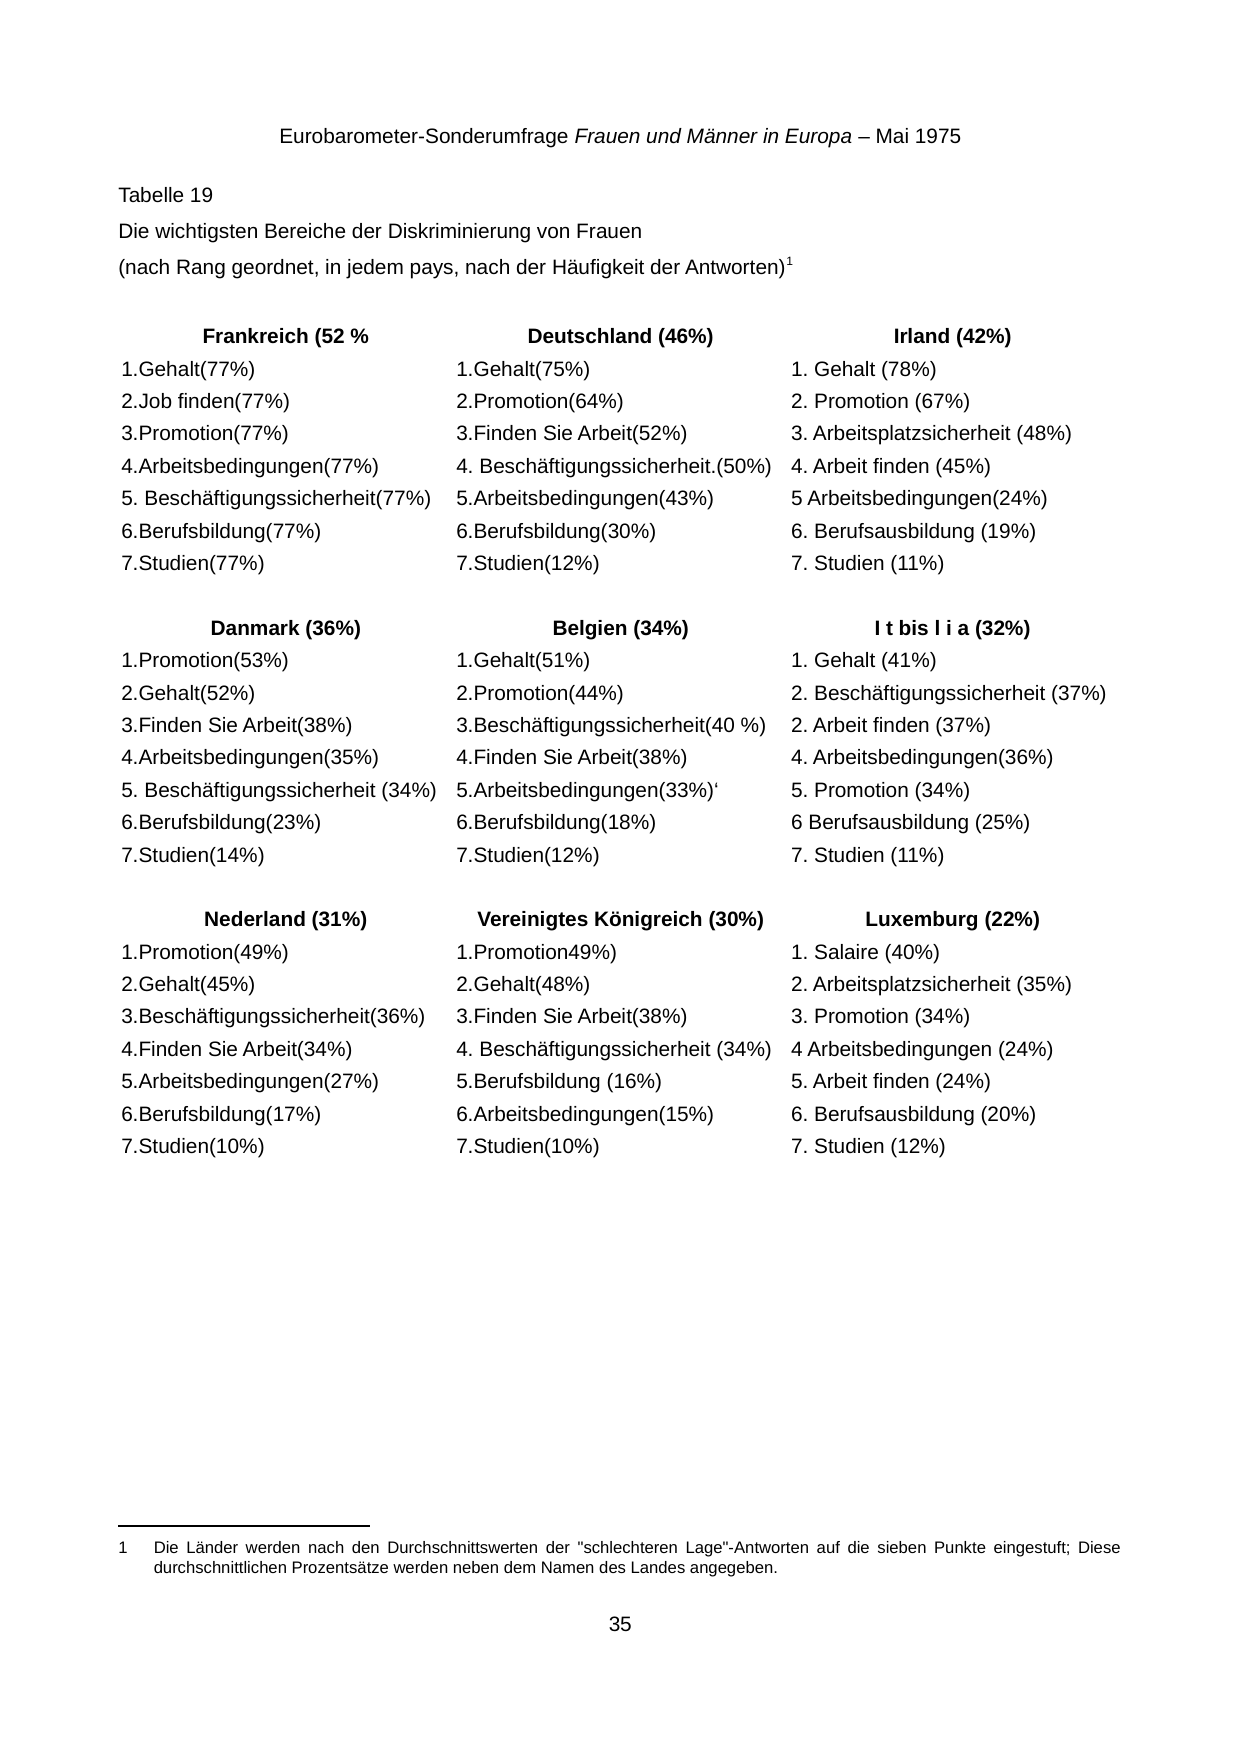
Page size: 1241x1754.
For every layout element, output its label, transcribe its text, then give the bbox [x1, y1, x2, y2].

table_cell 2.Job finden(77%) [118, 385, 453, 417]
table_cell 4. Arbeit finden (45%) [788, 450, 1123, 482]
table_cell Nederland (31%) [118, 903, 453, 935]
table_cell 2. Arbeitsplatzsicherheit (35%) [788, 968, 1123, 1000]
table_cell 1.Gehalt(75%) [453, 352, 788, 385]
table_cell 6.Berufsbildung(30%) [453, 514, 788, 547]
table_cell 1.Promotion49%) [453, 935, 788, 968]
table_cell Danmark (36%) [118, 611, 453, 644]
table_cell 3.Finden Sie Arbeit(38%) [118, 709, 453, 741]
table_cell 2.Gehalt(48%) [453, 968, 788, 1000]
table_cell [788, 579, 1123, 611]
table_cell [453, 871, 788, 903]
table_cell 4. Beschäftigungssicherheit.(50%) [453, 450, 788, 482]
table_cell 2. Arbeit finden (37%) [788, 709, 1123, 741]
table_cell 6.Berufsbildung(17%) [118, 1098, 453, 1130]
table_cell 3.Finden Sie Arbeit(52%) [453, 417, 788, 449]
table_cell [453, 579, 788, 611]
table_cell 1.Gehalt(77%) [118, 352, 453, 385]
table_cell 1. Gehalt (78%) [788, 352, 1123, 385]
text Die wichtigsten Bereiche der Diskriminierung von Frauen [118, 219, 1122, 243]
table_cell 2. Promotion (67%) [788, 385, 1123, 417]
table_cell 7.Studien(14%) [118, 838, 453, 871]
table_cell 5.Arbeitsbedingungen(43%) [453, 482, 788, 514]
text Tabelle 19 [118, 183, 1122, 207]
table_cell 7.Studien(10%) [118, 1130, 453, 1162]
table_header Deutschland (46%) [453, 320, 788, 352]
table_cell 6.Berufsbildung(23%) [118, 806, 453, 838]
table_cell 2.Promotion(44%) [453, 676, 788, 709]
table_cell [118, 871, 453, 903]
table_cell 6.Berufsbildung(77%) [118, 514, 453, 547]
table_cell Belgien (34%) [453, 611, 788, 644]
table_cell 7.Studien(12%) [453, 547, 788, 579]
text (nach Rang geordnet, in jedem pays, nach der Häufigkeit der Antworten) [118, 254, 1122, 278]
table_cell 1.Gehalt(51%) [453, 644, 788, 676]
table_cell 5.Berufsbildung (16%) [453, 1065, 788, 1097]
table_header Frankreich (52 % [118, 320, 453, 352]
table_cell 4.Finden Sie Arbeit(38%) [453, 741, 788, 773]
table_cell 7.Studien(77%) [118, 547, 453, 579]
table_cell 5. Promotion (34%) [788, 774, 1123, 806]
table_cell 4. Beschäftigungssicherheit (34%) [453, 1033, 788, 1065]
table_cell 5. Arbeit finden (24%) [788, 1065, 1123, 1097]
table_cell 6.Arbeitsbedingungen(15%) [453, 1098, 788, 1130]
table_cell 6.Berufsbildung(18%) [453, 806, 788, 838]
table_cell 2.Promotion(64%) [453, 385, 788, 417]
table_cell 3.Promotion(77%) [118, 417, 453, 449]
table_cell 1. Gehalt (41%) [788, 644, 1123, 676]
table_cell 5. Beschäftigungssicherheit(77%) [118, 482, 453, 514]
table_cell 3.Beschäftigungssicherheit(40 %) [453, 709, 788, 741]
table_cell 7. Studien (11%) [788, 838, 1123, 871]
table_cell 3. Promotion (34%) [788, 1000, 1123, 1033]
table_cell Luxemburg (22%) [788, 903, 1123, 935]
table_cell I t bis l i a (32%) [788, 611, 1123, 644]
table_cell 1.Promotion(49%) [118, 935, 453, 968]
table_cell 7.Studien(10%) [453, 1130, 788, 1162]
table_cell 1.Promotion(53%) [118, 644, 453, 676]
table_cell 3.Beschäftigungssicherheit(36%) [118, 1000, 453, 1033]
text Die Länder werden nach den Durchschnittswerten der "schlechteren Lage"-Antworten auf die sieben Punkte eingestuft; Diese durchschnittlichen Prozentsätze werden neben dem Namen des Landes angegeben. [118, 1538, 1122, 1577]
table_cell 7.Studien(12%) [453, 838, 788, 871]
table_cell 2. Beschäftigungssicherheit (37%) [788, 676, 1123, 709]
table_cell 7. Studien (11%) [788, 547, 1123, 579]
table_cell 6. Berufsausbildung (19%) [788, 514, 1123, 547]
table_cell 5.Arbeitsbedingungen(27%) [118, 1065, 453, 1097]
table_cell 7. Studien (12%) [788, 1130, 1123, 1162]
table_cell 4.Finden Sie Arbeit(34%) [118, 1033, 453, 1065]
table_cell 6. Berufsausbildung (20%) [788, 1098, 1123, 1130]
table_cell 3.Finden Sie Arbeit(38%) [453, 1000, 788, 1033]
table_cell 5.Arbeitsbedingungen(33%)‘ [453, 774, 788, 806]
table_cell 5 Arbeitsbedingungen(24%) [788, 482, 1123, 514]
table_cell [118, 579, 453, 611]
table_cell 1. Salaire (40%) [788, 935, 1123, 968]
table_cell 2.Gehalt(52%) [118, 676, 453, 709]
table_cell 4. Arbeitsbedingungen(36%) [788, 741, 1123, 773]
table_cell 4 Arbeitsbedingungen (24%) [788, 1033, 1123, 1065]
table_cell Vereinigtes Königreich (30%) [453, 903, 788, 935]
table_cell 2.Gehalt(45%) [118, 968, 453, 1000]
table_cell 4.Arbeitsbedingungen(77%) [118, 450, 453, 482]
table_cell 6 Berufsausbildung (25%) [788, 806, 1123, 838]
table_cell 3. Arbeitsplatzsicherheit (48%) [788, 417, 1123, 449]
table_header Irland (42%) [788, 320, 1123, 352]
table_cell 4.Arbeitsbedingungen(35%) [118, 741, 453, 773]
table_cell 5. Beschäftigungssicherheit (34%) [118, 774, 453, 806]
table_cell [788, 871, 1123, 903]
